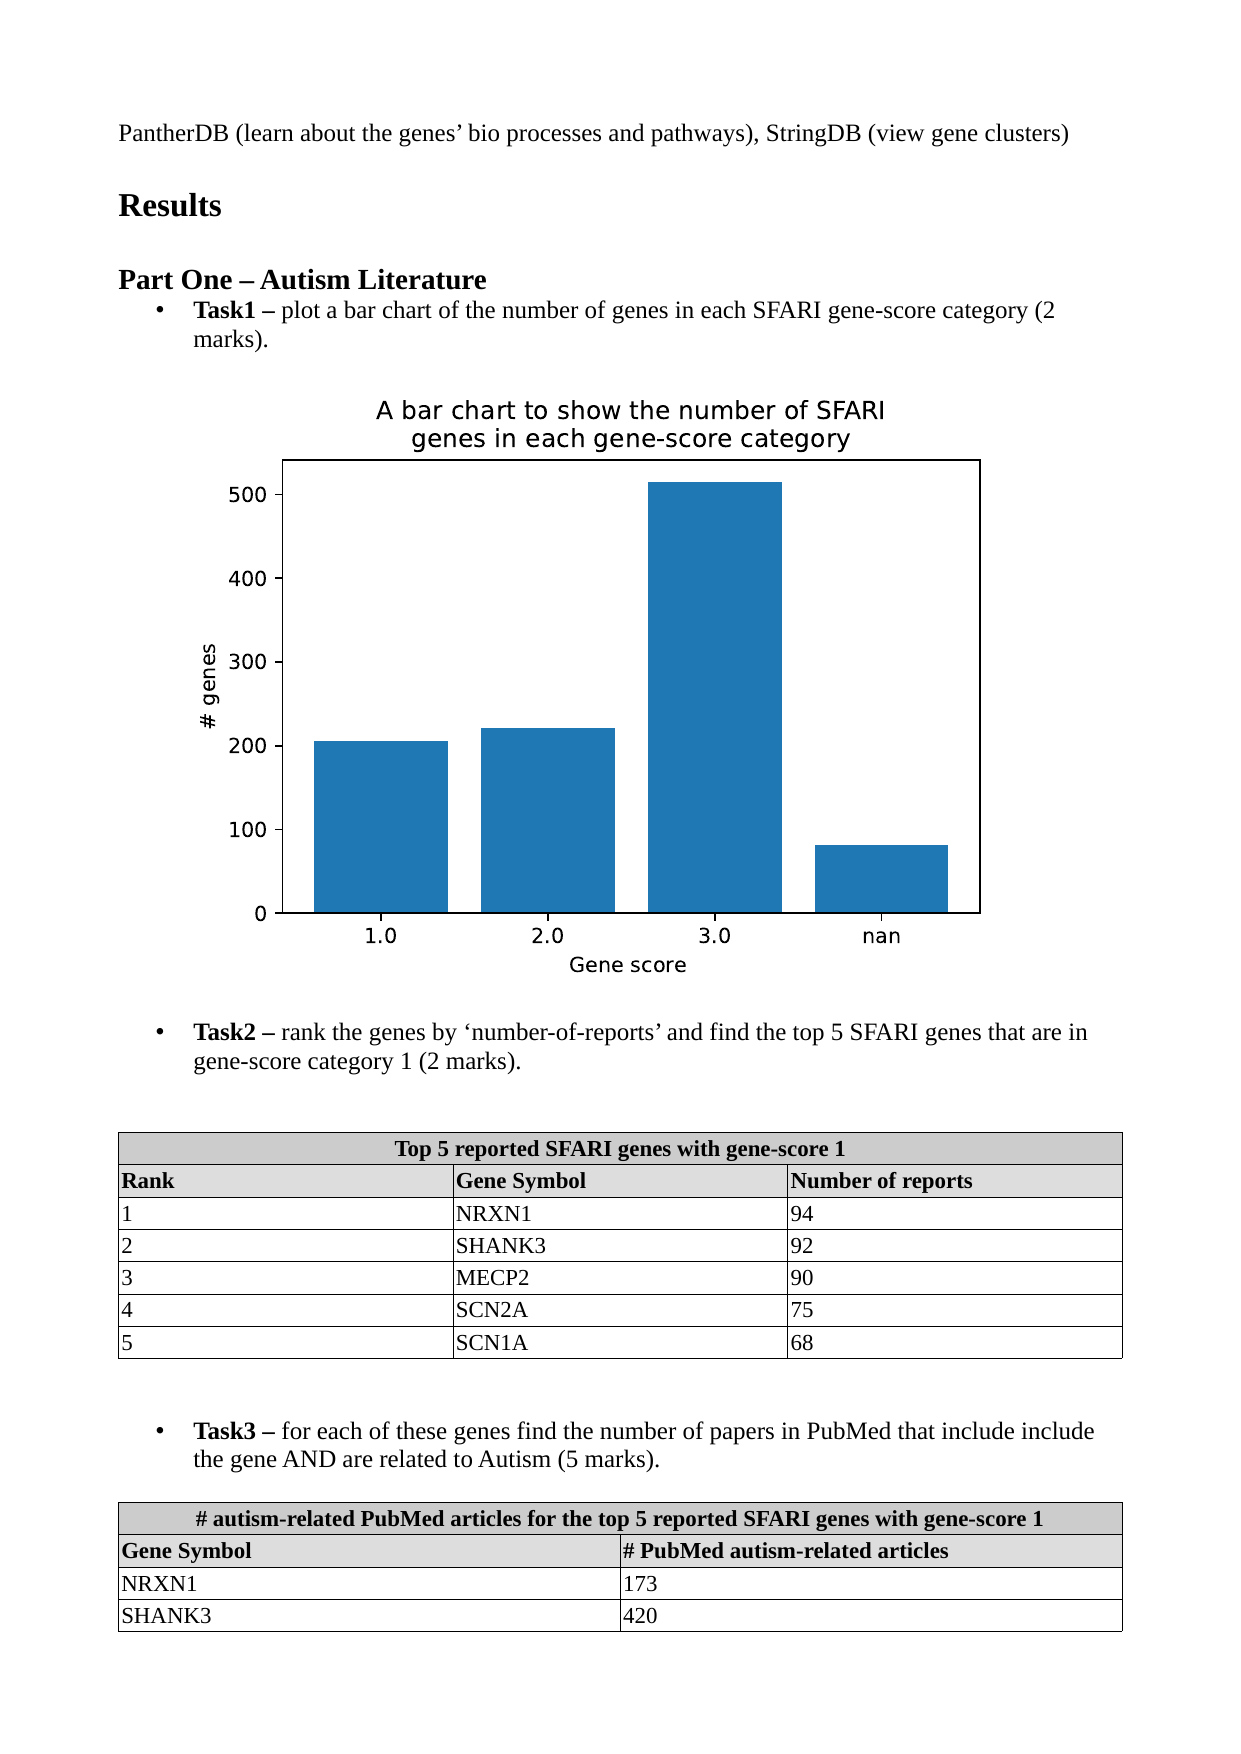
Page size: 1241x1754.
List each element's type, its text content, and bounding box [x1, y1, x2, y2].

table_cell Gene Symbol [119, 1535, 620, 1567]
table_cell NRXN1 [119, 1568, 620, 1599]
table_cell 68 [788, 1327, 1122, 1358]
table_cell SHANK3 [454, 1230, 787, 1261]
table_cell 90 [788, 1262, 1122, 1293]
list Task2 – rank the genes by ‘number-of-reports’ and find the top 5 SFARI genes that are in gene-score category 1 (2 marks). [156, 1017, 1122, 1132]
table_cell 2 [119, 1230, 453, 1261]
table_cell 1 [119, 1198, 453, 1229]
table_cell 173 [621, 1568, 1122, 1599]
list Task1 – plot a bar chart of the number of genes in each SFARI gene-score category (2 marks). [156, 295, 1122, 382]
table_cell 4 [119, 1295, 453, 1326]
table_cell # PubMed autism-related articles [621, 1535, 1122, 1567]
table_cell SHANK3 [119, 1600, 620, 1631]
table_cell 75 [788, 1295, 1122, 1326]
table_cell 420 [621, 1600, 1122, 1631]
list Task3 – for each of these genes find the number of papers in PubMed that include include the gene AND are related to Autism (5 marks). [156, 1416, 1122, 1502]
table_cell 3 [119, 1262, 453, 1293]
table_cell 94 [788, 1198, 1122, 1229]
table_cell 5 [119, 1327, 453, 1358]
table_cell Number of reports [788, 1165, 1122, 1197]
table_header # autism-related PubMed articles for the top 5 reported SFARI genes with gene-score 1 [119, 1503, 1122, 1534]
table_cell Gene Symbol [454, 1165, 787, 1197]
table_header Top 5 reported SFARI genes with gene-score 1 [119, 1133, 1122, 1164]
table_cell SCN1A [454, 1327, 787, 1358]
table_cell SCN2A [454, 1295, 787, 1326]
text PantherDB (learn about the genes’ bio processes and pathways), StringDB (view gene clusters) [118, 118, 1122, 185]
text Results Part One – Autism Literature [118, 185, 1122, 295]
table_cell Rank [119, 1165, 453, 1197]
table_cell NRXN1 [454, 1198, 787, 1229]
table_cell MECP2 [454, 1262, 787, 1293]
table_cell 92 [788, 1230, 1122, 1261]
